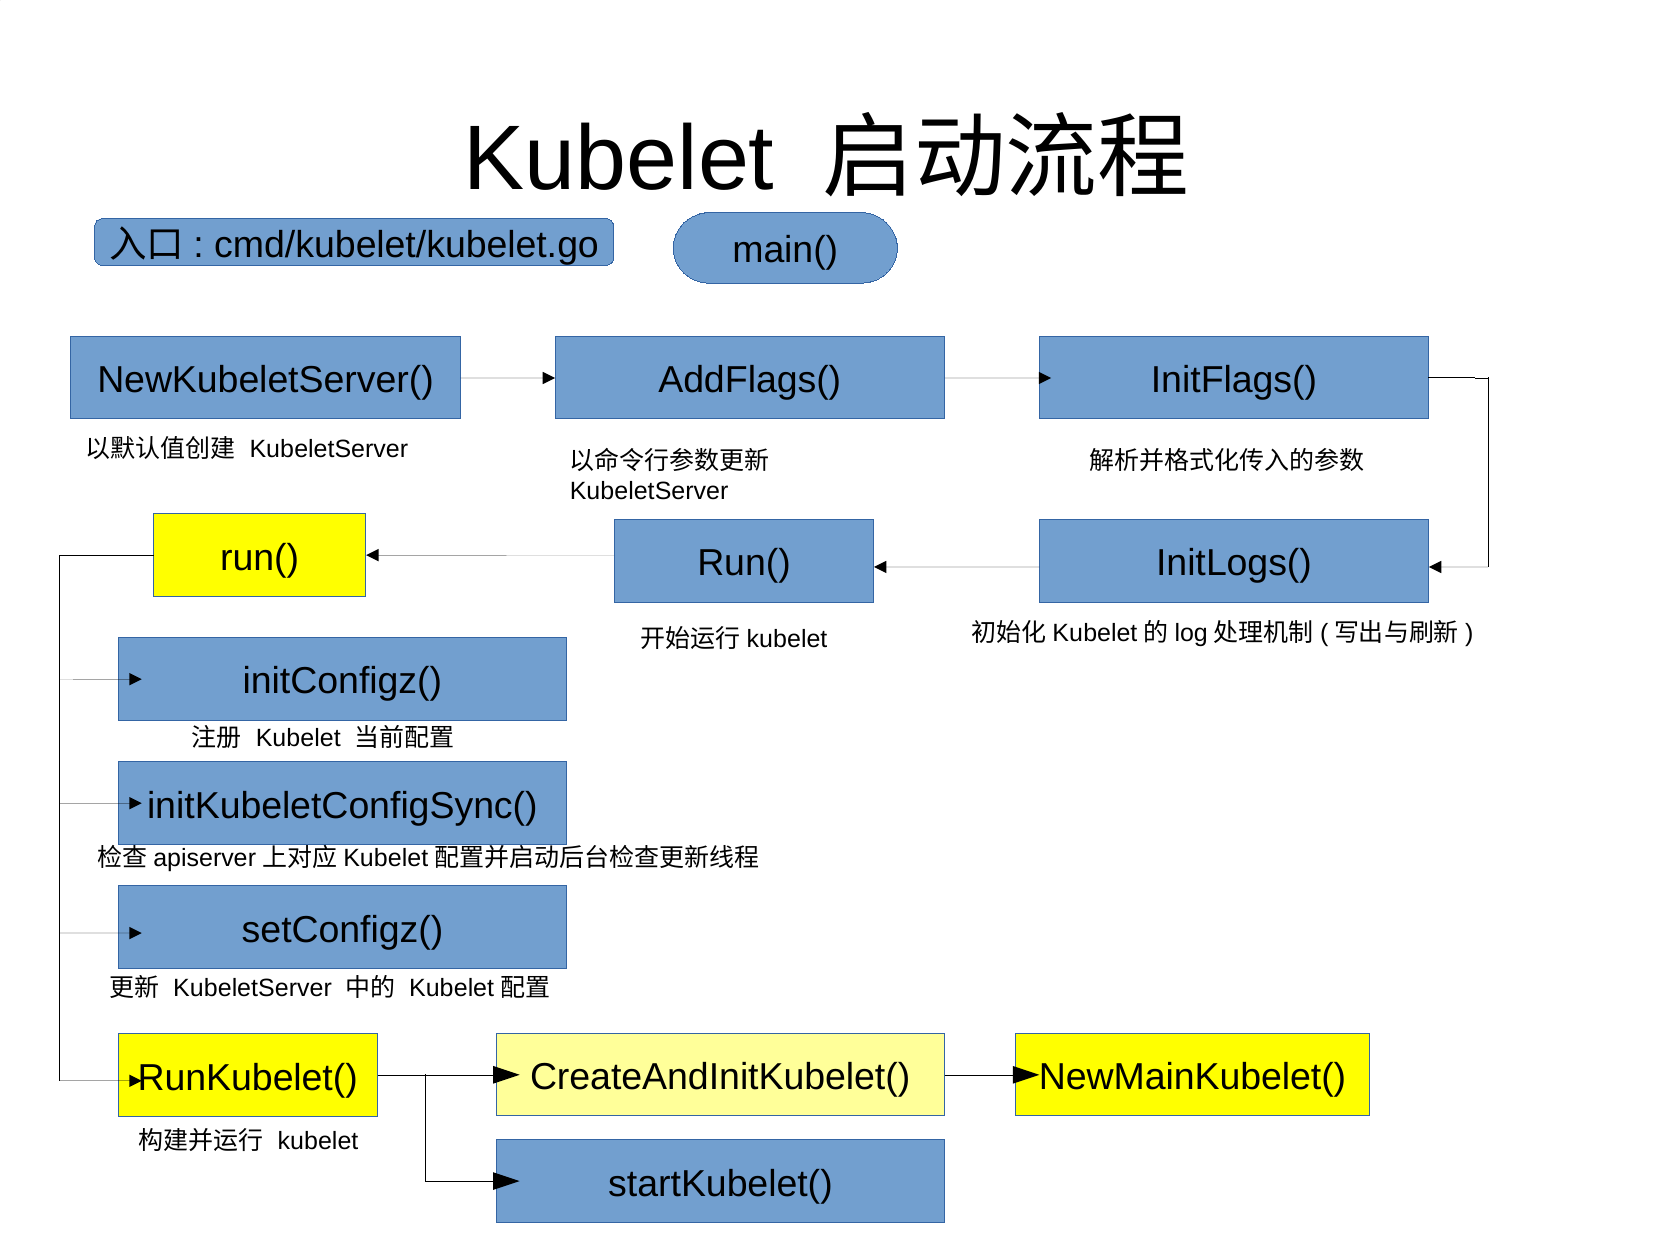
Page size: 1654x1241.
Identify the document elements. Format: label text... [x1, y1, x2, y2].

text_box 以命令行参数更新 KubeletServer [555, 437, 957, 489]
text_box 更新 KubeletServer 中的 Kubelet配置 [94, 963, 567, 1016]
text_box InitLogs() [1039, 520, 1429, 602]
text_box initConfigz() [118, 638, 567, 720]
text_box NewMainKubelet() [1016, 1033, 1370, 1116]
text_box setConfigz() [118, 886, 567, 963]
text_box 注册 Kubelet 当前配置 [177, 714, 484, 767]
text_box 入口: cmd/kubelet/kubelet.go [94, 218, 614, 266]
text_box RunKubelet() [118, 1034, 378, 1116]
text_box startKubelet() [496, 1140, 945, 1222]
text_box 解析并格式化传入的参数 [1074, 437, 1382, 489]
text_box initKubeletConfigSync() [118, 762, 567, 833]
text_box main() [673, 212, 898, 284]
text_box Run() [614, 520, 874, 602]
text_box NewKubeletServer() [71, 337, 460, 419]
text_box Kubelet 启动流程 [82, 49, 1571, 257]
text_box 检查apiserver上对应Kubelet配置并启动后台检查更新线程 [82, 833, 780, 886]
text_box AddFlags() [555, 337, 945, 419]
text_box InitFlags() [1039, 337, 1429, 419]
text_box 开始运行kubelet [625, 614, 862, 685]
text_box CreateAndInitKubelet() [496, 1033, 945, 1116]
text_box run() [154, 514, 366, 596]
text_box 初始化Kubelet的log处理机制(写出与刷新) [956, 609, 1524, 662]
text_box 以默认值创建 KubeletServer [70, 425, 473, 477]
text_box 构建并运行 kubelet [123, 1117, 378, 1169]
